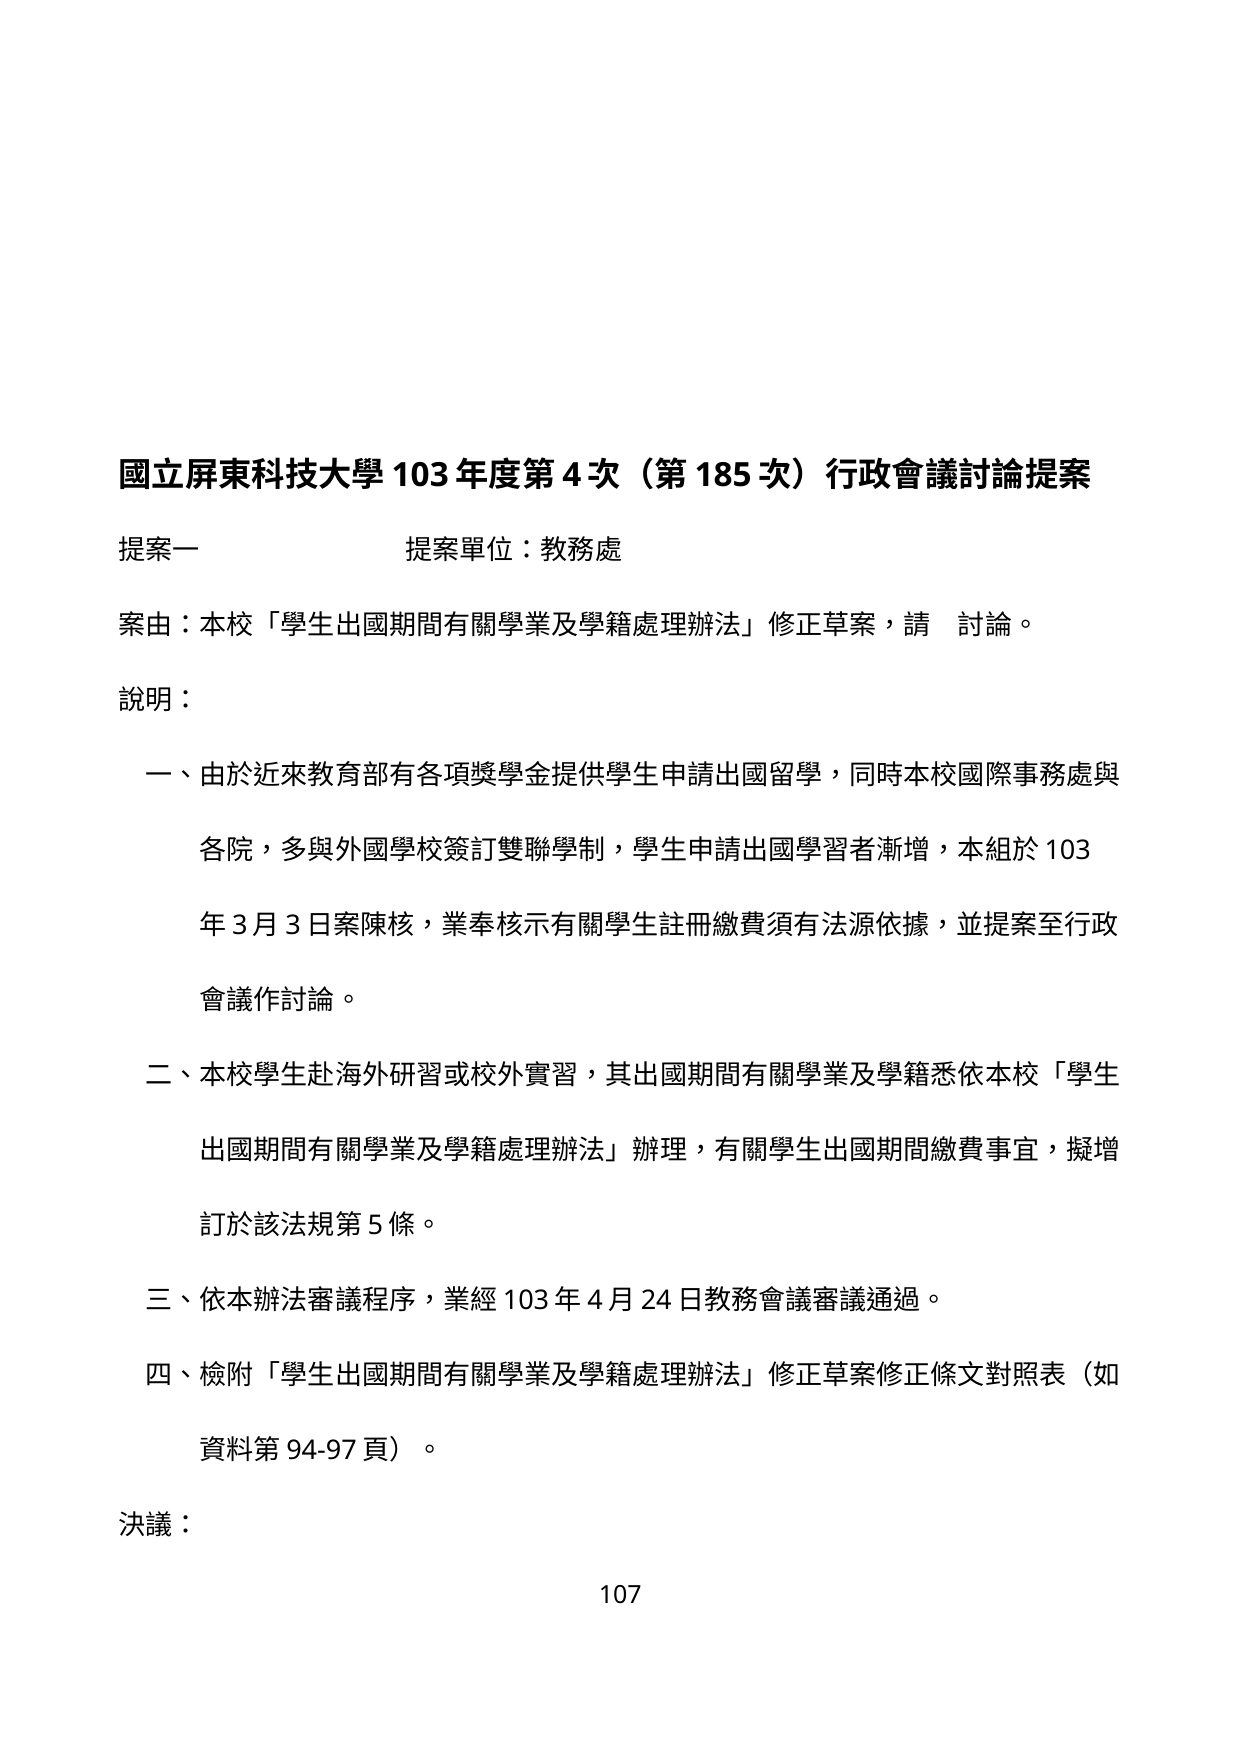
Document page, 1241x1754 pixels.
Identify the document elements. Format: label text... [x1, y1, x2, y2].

text 三、依本辦法審議程序，業經103年4月24日教務會議審議通過。 [118, 1260, 1122, 1335]
text 決議： [118, 1485, 1122, 1560]
text 一、由於近來教育部有各項獎學金提供學生申請出國留學，同時本校國際事務處與各院，多與外國學校簽訂雙聯學制，學生申請出國學習者漸增，本組於103年3月3日案陳核，業奉核示有關學生註冊繳費須有法源依據，並提案至行政會議作討論。 [145, 735, 1122, 1035]
text 四、檢附「學生出國期間有關學業及學籍處理辦法」修正草案修正條文對照表（如資料第94-97頁）。 [145, 1335, 1122, 1485]
text 說明： [118, 660, 1122, 735]
text 提案一 提案單位：教務處 [118, 510, 1122, 585]
text 二、本校學生赴海外研習或校外實習，其出國期間有關學業及學籍悉依本校「學生出國期間有關學業及學籍處理辦法」辦理，有關學生出國期間繳費事宜，擬增訂於該法規第5條。 [145, 1035, 1122, 1260]
text 案由：本校「學生出國期間有關學業及學籍處理辦法」修正草案，請 討論。 [118, 585, 1122, 660]
text 國立屏東科技大學103年度第4次（第185次）行政會議討論提案 [118, 435, 1122, 510]
